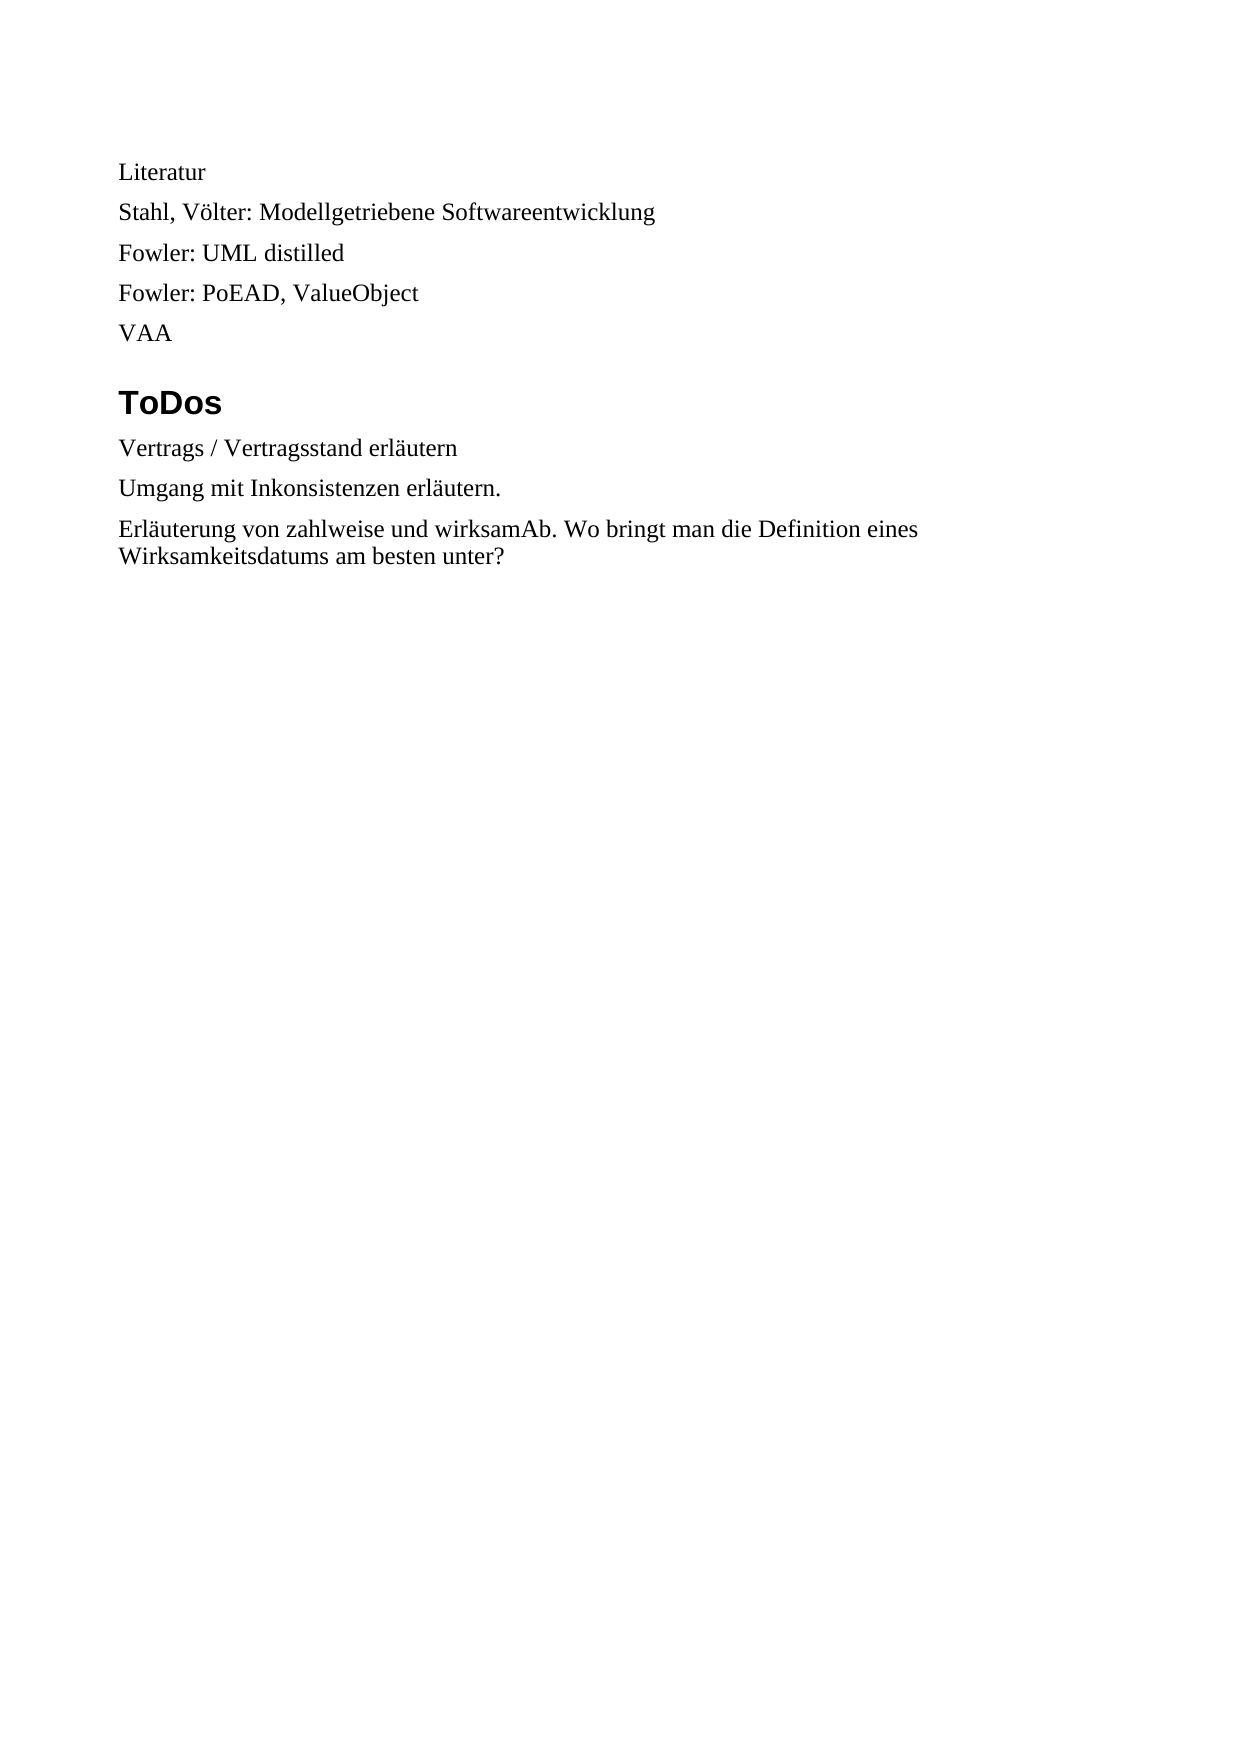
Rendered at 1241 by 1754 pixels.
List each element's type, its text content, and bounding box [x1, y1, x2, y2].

text Fowler: UML distilled [118, 239, 1122, 266]
text Vertrags / Vertragsstand erläutern [118, 434, 1122, 462]
text Literatur [118, 158, 1122, 186]
text Erläuterung von zahlweise und wirksamAb. Wo bringt man die Definition eines Wirksamkeitsdatums am besten unter? [118, 515, 1122, 570]
text VAA [118, 319, 1122, 347]
text Umgang mit Inkonsistenzen erläutern. [118, 474, 1122, 502]
text Stahl, Völter: Modellgetriebene Softwareentwicklung [118, 198, 1122, 226]
subtitle ToDos [118, 384, 1122, 422]
text Fowler: PoEAD, ValueObject [118, 279, 1122, 307]
